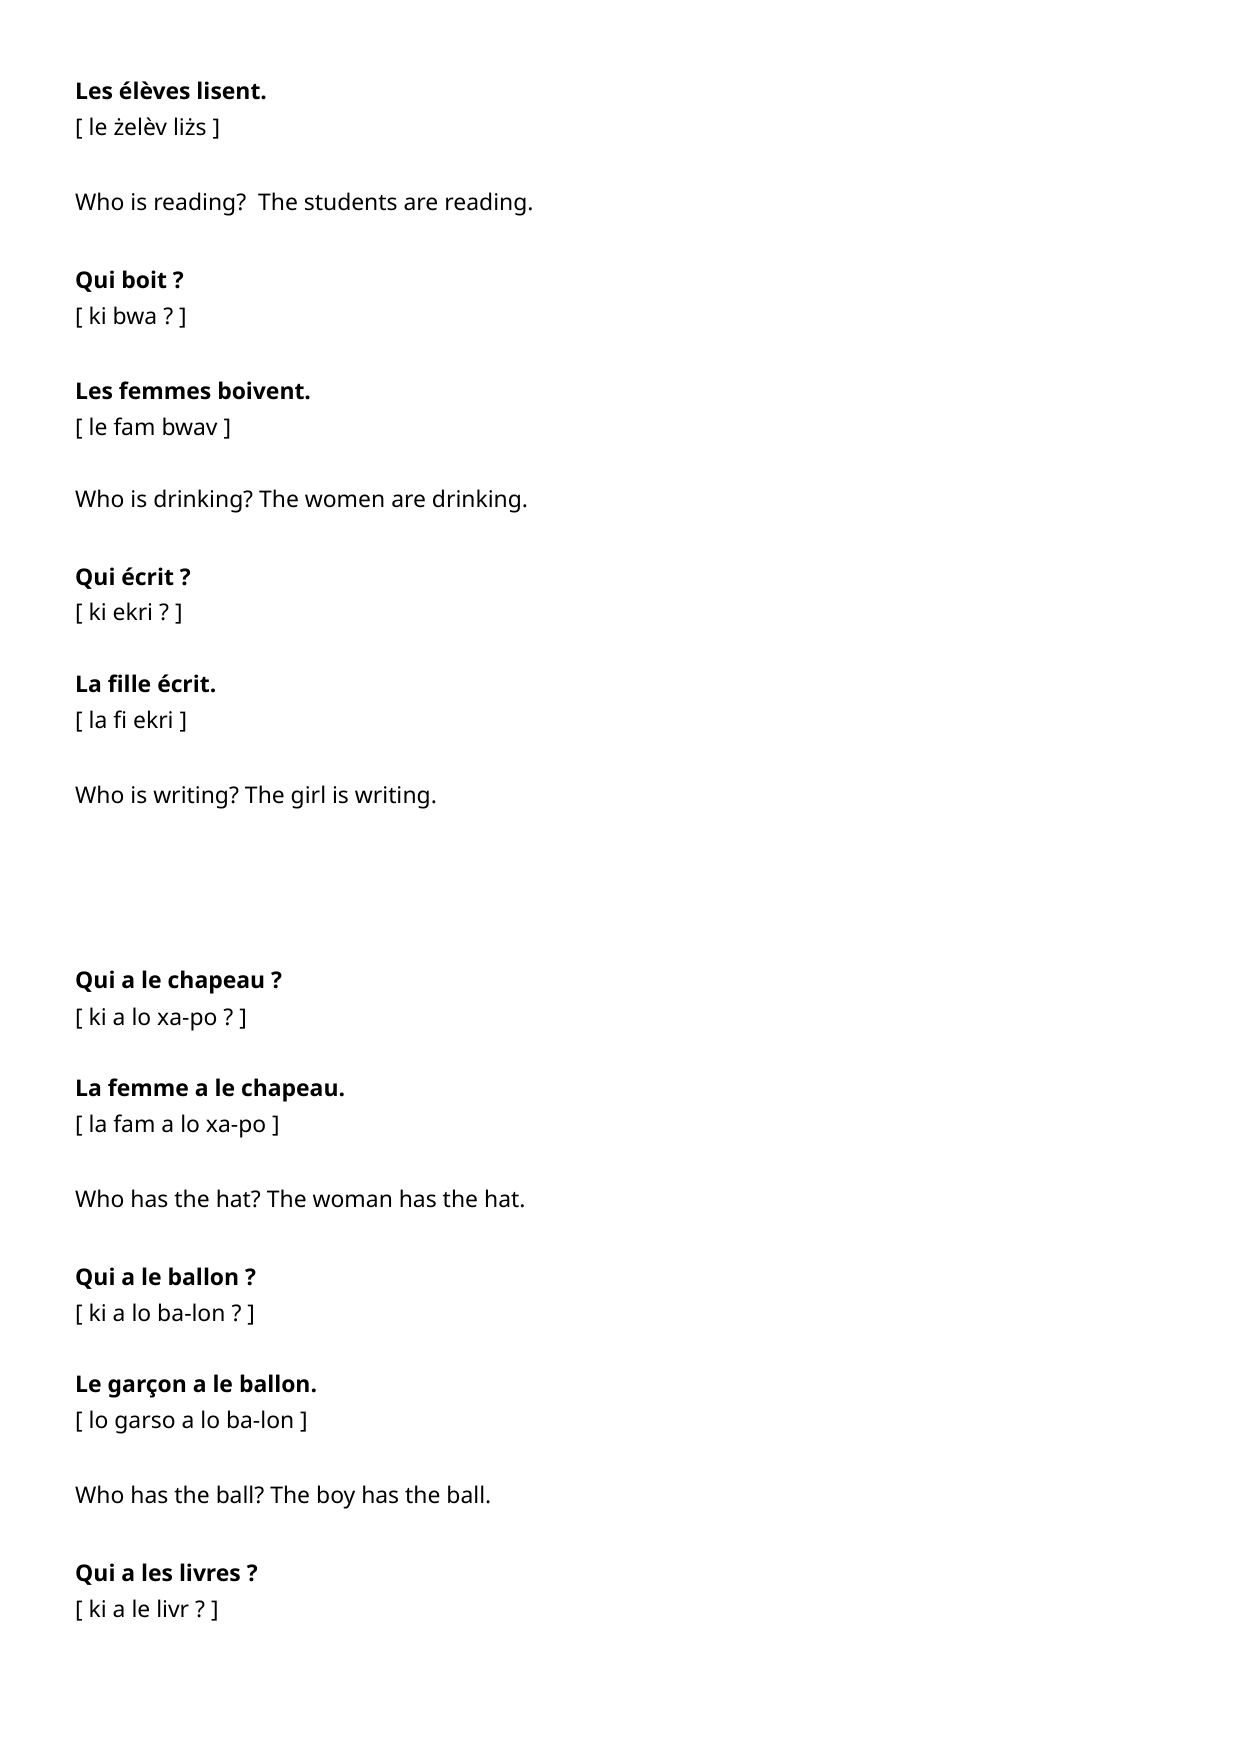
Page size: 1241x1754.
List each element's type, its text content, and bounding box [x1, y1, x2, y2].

text Who is reading? The students are reading. [75, 150, 1165, 217]
text Les femmes boivent. [ le fam bwav ] Who is drinking? The women are drinking. [75, 375, 1165, 514]
text Who is writing? The girl is writing. [75, 743, 1165, 810]
text Le garçon a le ballon. [ lo garso a lo ba-lon ] [75, 1368, 1165, 1435]
text Qui a le ballon ? [ ki a lo ba-lon ? ] [75, 1261, 1165, 1361]
text Who has the ball? The boy has the ball. [75, 1443, 1165, 1510]
text La femme a le chapeau. [ la fam a lo xa-po ] [75, 1072, 1165, 1139]
text Les élèves lisent. [ le żelèv liżs ] [75, 75, 1165, 142]
text Qui écrit ? [ ki ekri ? ] [75, 560, 1165, 661]
text Who has the hat? The woman has the hat. [75, 1147, 1165, 1214]
text Qui a les livres ? [ ki a le livr ? ] [75, 1557, 1165, 1657]
text Qui a le chapeau ? [ ki a lo xa-po ? ] [75, 857, 1165, 1065]
text Qui boit ? [ ki bwa ? ] [75, 264, 1165, 331]
text La fille écrit. [ la fi ekri ] [75, 668, 1165, 735]
